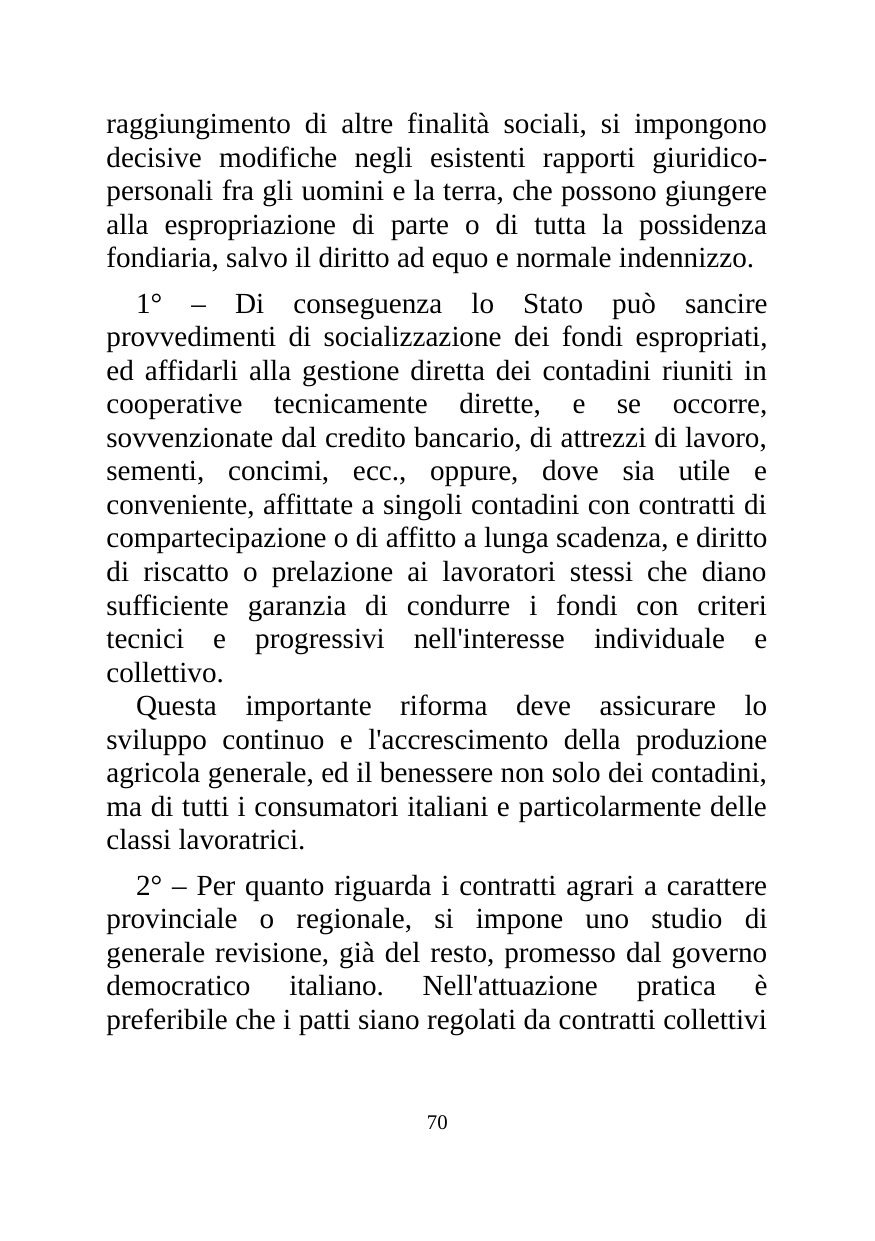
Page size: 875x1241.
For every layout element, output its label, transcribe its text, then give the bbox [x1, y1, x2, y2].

text Questa importante riforma deve assicurare lo sviluppo continuo e l'accrescimento della produzione agricola generale, ed il benessere non solo dei contadini, ma di tutti i consumatori italiani e particolarmente delle classi lavoratrici. [106, 688, 768, 856]
text 2° – Per quanto riguarda i contratti agrari a carattere provinciale o regionale, si impone uno studio di generale revisione, già del resto, promesso dal governo democratico italiano. Nell'attuazione pratica è preferibile che i patti siano regolati da contratti collettivi [106, 868, 768, 1035]
text raggiungimento di altre finalità sociali, si impongono decisive modifiche negli esistenti rapporti giuridico-personali fra gli uomini e la terra, che possono giungere alla espropriazione di parte o di tutta la possidenza fondiaria, salvo il diritto ad equo e normale indennizzo. [106, 106, 768, 274]
text 1° – Di conseguenza lo Stato può sancire provvedimenti di socializzazione dei fondi espropriati, ed affidarli alla gestione diretta dei contadini riuniti in cooperative tecnicamente dirette, e se occorre, sovvenzionate dal credito bancario, di attrezzi di lavoro, sementi, concimi, ecc., oppure, dove sia utile e conveniente, affittate a singoli contadini con contratti di compartecipazione o di affitto a lunga scadenza, e diritto di riscatto o prelazione ai lavoratori stessi che diano sufficiente garanzia di condurre i fondi con criteri tecnici e progressivi nell'interesse individuale e collettivo. [106, 286, 768, 688]
